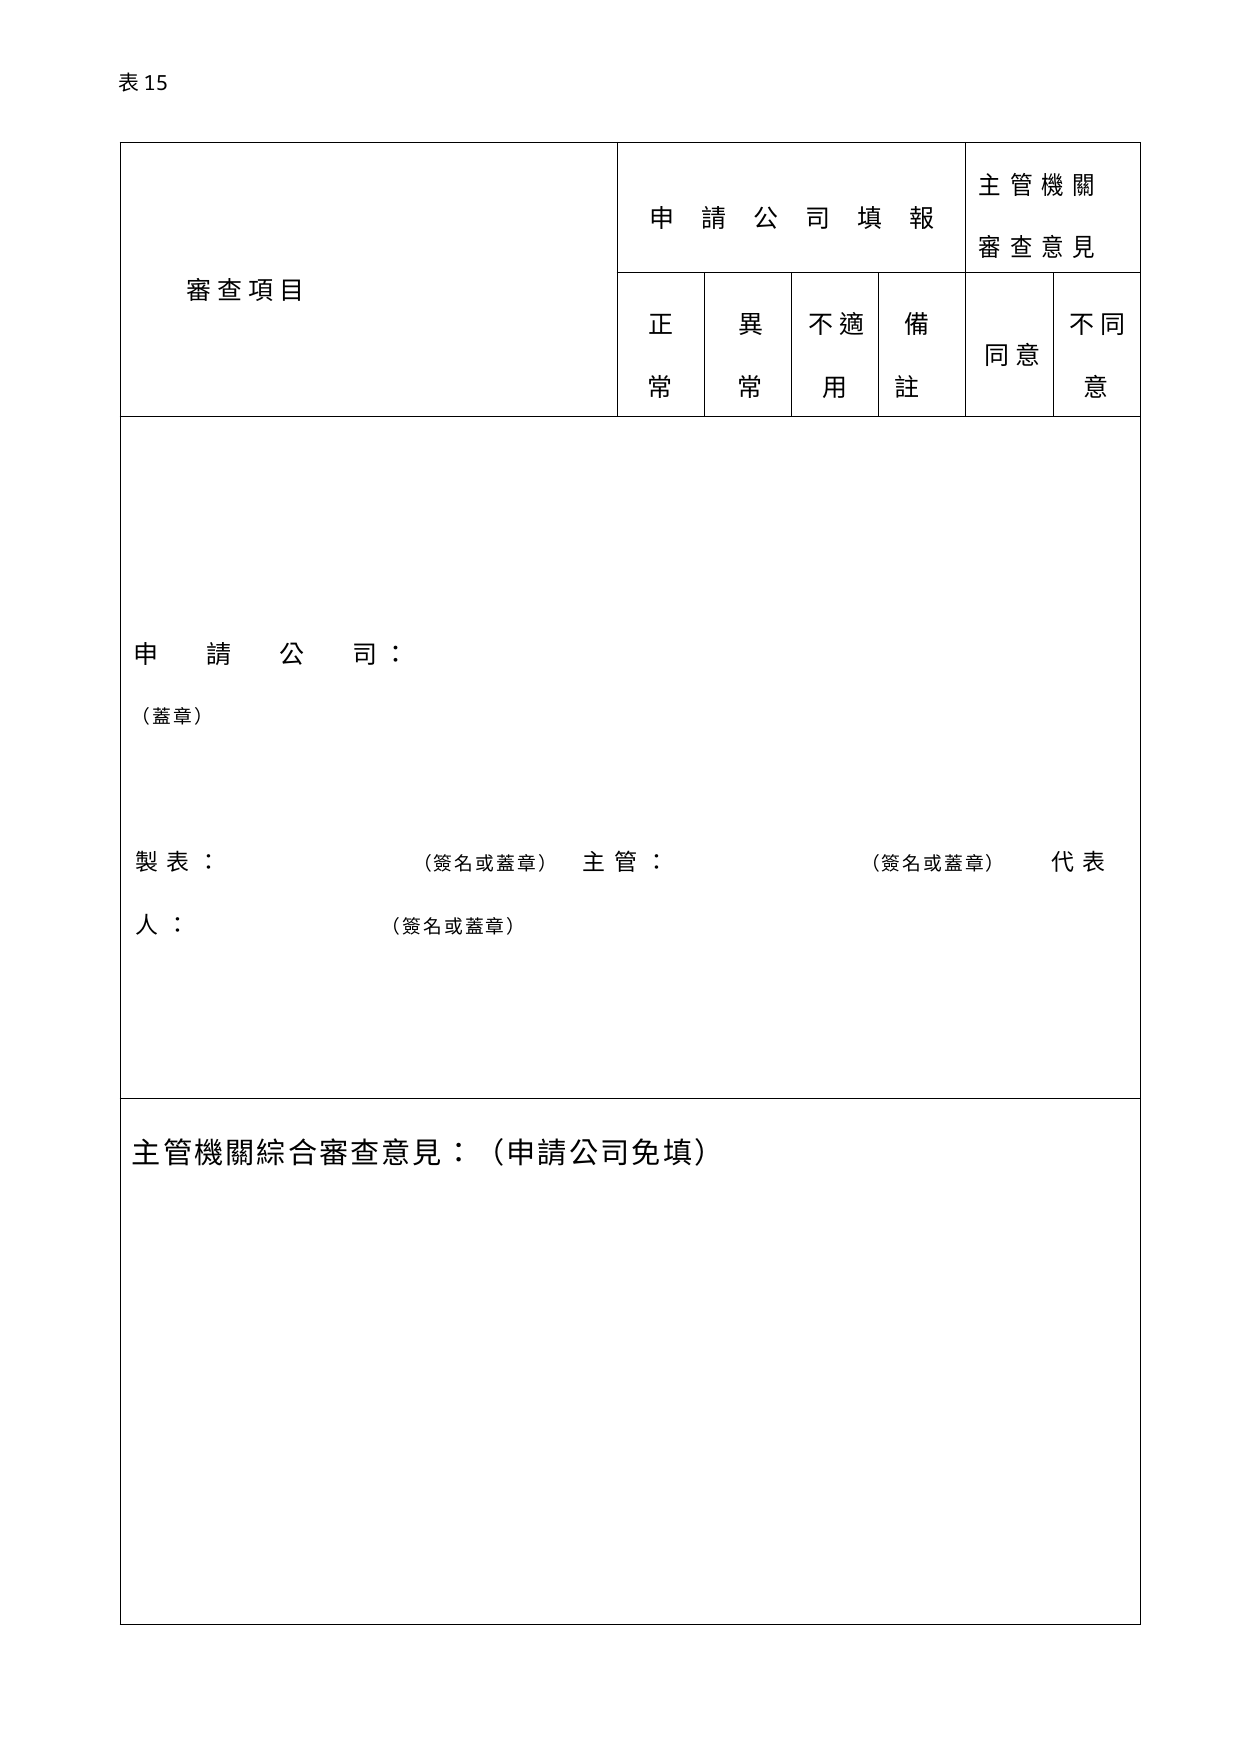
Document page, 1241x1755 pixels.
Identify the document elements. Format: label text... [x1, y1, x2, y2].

table_cell 異 常 [705, 273, 791, 416]
table_cell 不同意 [1054, 273, 1140, 416]
table_cell 申 請 公 司： （蓋章） 製表： （簽名或蓋章） 主管： （簽名或蓋章） 代表人： （簽名或蓋章） [121, 417, 1140, 1097]
table_header 審查項目 [121, 143, 617, 416]
table_cell 同意 [966, 273, 1053, 416]
table_header 申 請 公 司 填 報 [618, 143, 965, 272]
table_header 主管機關 審查意見 [966, 143, 1140, 272]
table_cell 正 常 [618, 273, 704, 416]
table_cell 不適用 [792, 273, 878, 416]
table_cell 主管機關綜合審查意見：（申請公司免填） [121, 1099, 1140, 1624]
table_cell 備 註 [879, 273, 965, 416]
